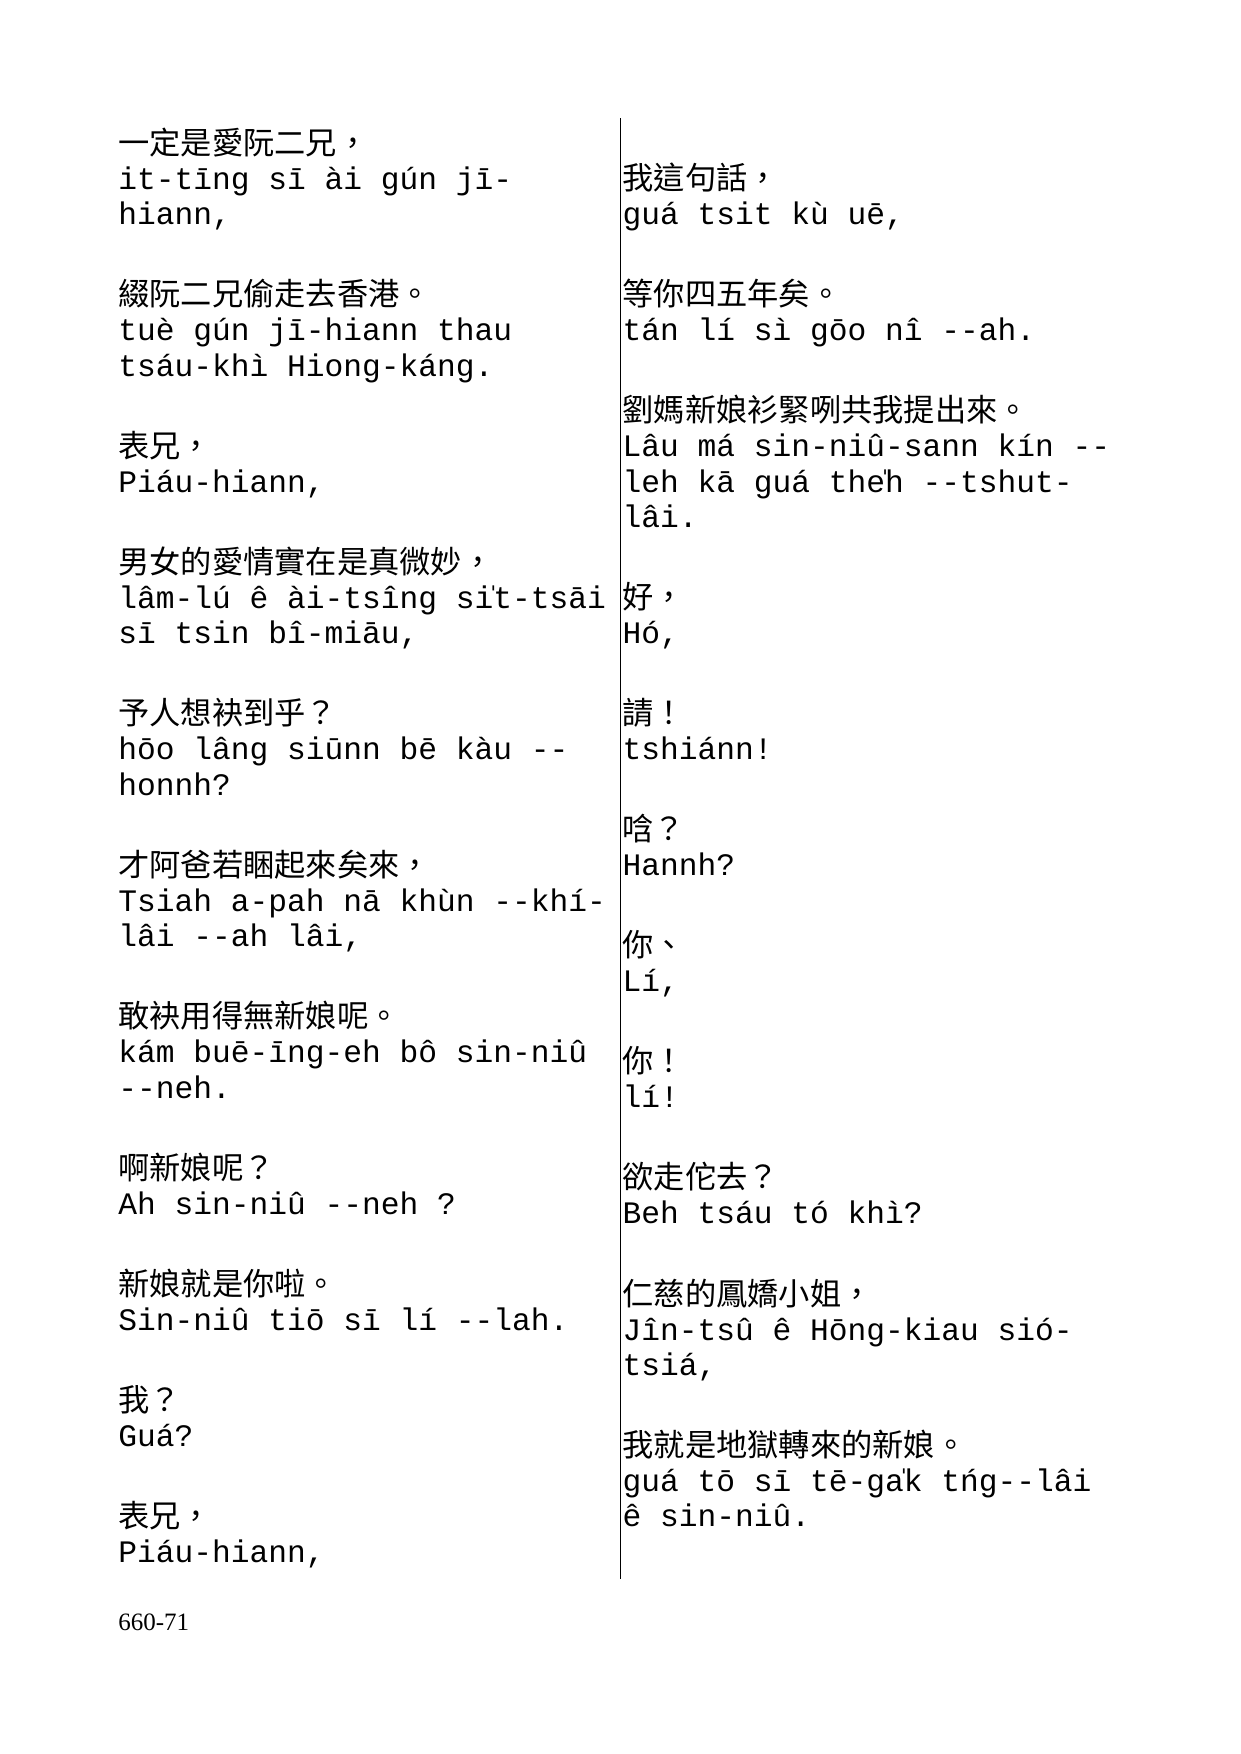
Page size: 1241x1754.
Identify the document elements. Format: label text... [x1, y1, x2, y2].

text 請！ [622, 688, 1122, 734]
text 你！ [622, 1037, 1122, 1082]
text Piáu-hiann, [118, 466, 618, 502]
text Guá? [118, 1420, 618, 1456]
text 我這句話， [622, 153, 1122, 199]
text 新娘就是你啦。 [118, 1259, 618, 1304]
text Hó, [622, 618, 1122, 653]
text 我？ [118, 1375, 618, 1420]
text 才阿爸若睏起來矣來， [118, 840, 618, 885]
text 好， [622, 572, 1122, 618]
text 你、 [622, 921, 1122, 966]
text 予人想袂到乎？ [118, 688, 618, 734]
text it-tīng sī ài gún jī-hiann, [118, 163, 618, 234]
text Jîn-tsû ê Hōng-kiau sió-tsiá, [622, 1314, 1122, 1385]
text Tsiah a-pah nā khùn --khí-lâi --ah lâi, [118, 885, 618, 956]
text 敢袂用得無新娘呢。 [118, 991, 618, 1037]
text 欲走佗去？ [622, 1153, 1122, 1198]
text Hannh? [622, 850, 1122, 885]
text Beh tsáu tó khì? [622, 1198, 1122, 1233]
text kám buē-īng-eh bô sin-niû --neh. [118, 1037, 618, 1107]
text Ah sin-niû --neh ? [118, 1188, 618, 1223]
text 劉媽新娘衫緊咧共我提出來。 [622, 386, 1122, 431]
text 仁慈的鳳嬌小姐， [622, 1269, 1122, 1314]
text 唅？ [622, 804, 1122, 850]
text Piáu-hiann, [118, 1536, 618, 1572]
text 綴阮二兄偷走去香港。 [118, 269, 618, 315]
text lâm-lú ê ài-tsîng si̍t-tsāi sī tsin bî-miāu, [118, 582, 618, 653]
text tán lí sì gōo nî --ah. [622, 315, 1122, 350]
text tshiánn! [622, 734, 1122, 769]
text guá tō sī tē-ga̍k tńg--lâi ê sin-niû. [622, 1465, 1122, 1536]
text Lí, [622, 966, 1122, 1001]
text 一定是愛阮二兄， [118, 118, 618, 163]
text lí! [622, 1082, 1122, 1117]
text Sin-niû tiō sī lí --lah. [118, 1304, 618, 1339]
text guá tsit kù uē, [622, 199, 1122, 234]
text Lâu má sin-niû-sann kín --leh kā guá the̍h --tshut-lâi. [622, 431, 1122, 537]
text 男女的愛情實在是真微妙， [118, 537, 618, 582]
text tuè gún jī-hiann thau tsáu-khì Hiong-káng. [118, 315, 618, 386]
text 等你四五年矣。 [622, 269, 1122, 315]
text 我就是地獄轉來的新娘。 [622, 1420, 1122, 1465]
text 表兄， [118, 421, 618, 466]
text hōo lâng siūnn bē kàu --honnh? [118, 734, 618, 804]
text 啊新娘呢？ [118, 1143, 618, 1188]
text 表兄， [118, 1491, 618, 1536]
